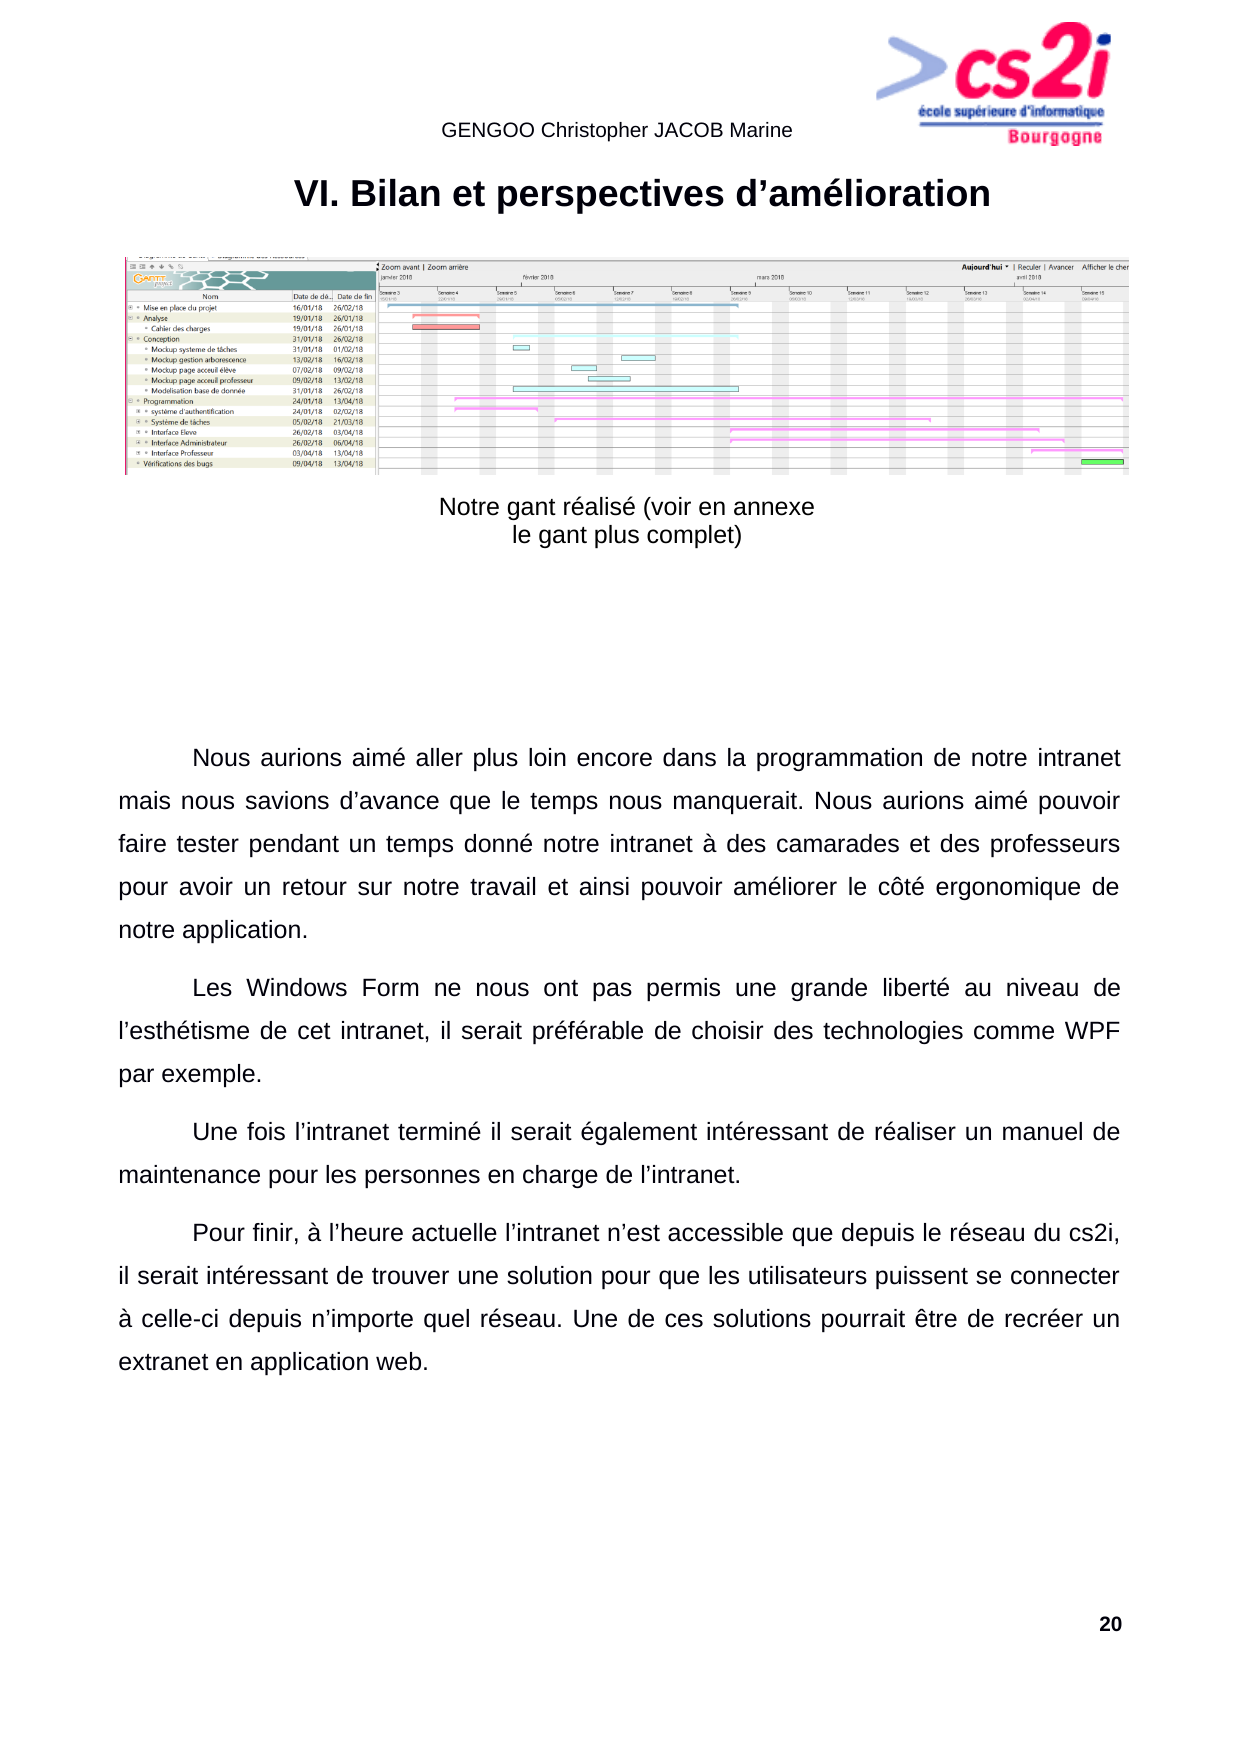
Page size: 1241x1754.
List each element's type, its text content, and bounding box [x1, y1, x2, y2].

text Nous aurions aimé aller plus loin encore dans la programmation de notre intranet mais nous savions d’avance que le temps nous manquerait. Nous aurions aimé pouvoir faire tester pendant un temps donné notre intranet à des camarades et des professeurs pour avoir un retour sur notre travail et ainsi pouvoir améliorer le côté ergonomique de notre application. [118, 742, 1122, 944]
text Une fois l’intranet terminé il serait également intéressant de réaliser un manuel de maintenance pour les personnes en charge de l’intranet. [118, 1117, 1122, 1188]
text Pour finir, à l’heure actuelle l’intranet n’est accessible que depuis le réseau du cs2i, il serait intéressant de trouver une solution pour que les utilisateurs puissent se connecter à celle-ci depuis n’importe quel réseau. Une de ces solutions pourrait être de recréer un extranet en application web. [118, 1217, 1122, 1376]
subtitle VI. Bilan et perspectives d’amélioration [118, 172, 1122, 215]
picture [876, 22, 1111, 146]
text Les Windows Form ne nous ont pas permis une grande liberté au niveau de l’esthétisme de cet intranet, il serait préférable de choisir des technologies comme WPF par exemple. [118, 973, 1122, 1088]
picture [125, 257, 1129, 475]
